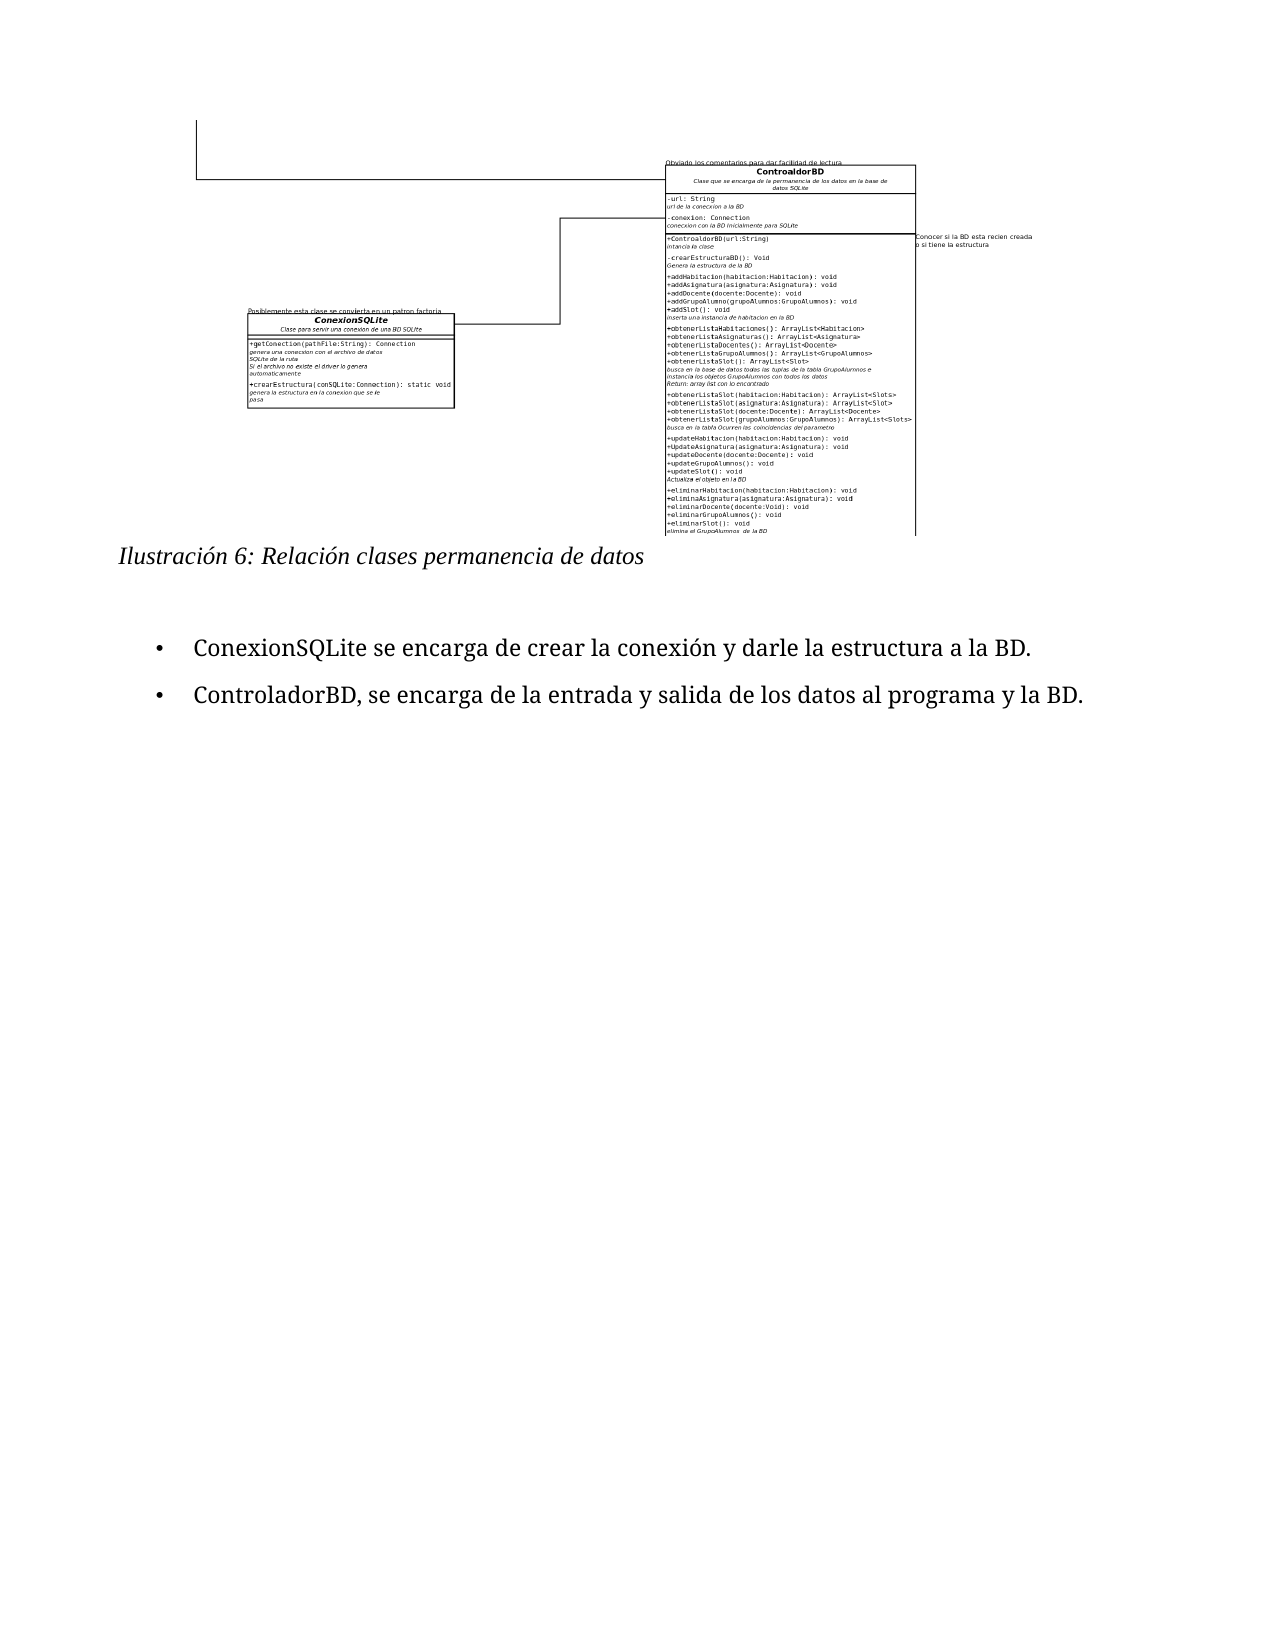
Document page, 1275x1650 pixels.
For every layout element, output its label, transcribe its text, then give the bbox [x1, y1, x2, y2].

picture [118, 120, 1069, 536]
text Ilustración 6: Relación clases permanencia de datos [118, 536, 1068, 570]
list ConexionSQLite se encarga de crear la conexión y darle la estructura a la BD. [156, 632, 1157, 664]
list ControladorBD, se encarga de la entrada y salida de los datos al programa y la BD. [156, 679, 1157, 711]
